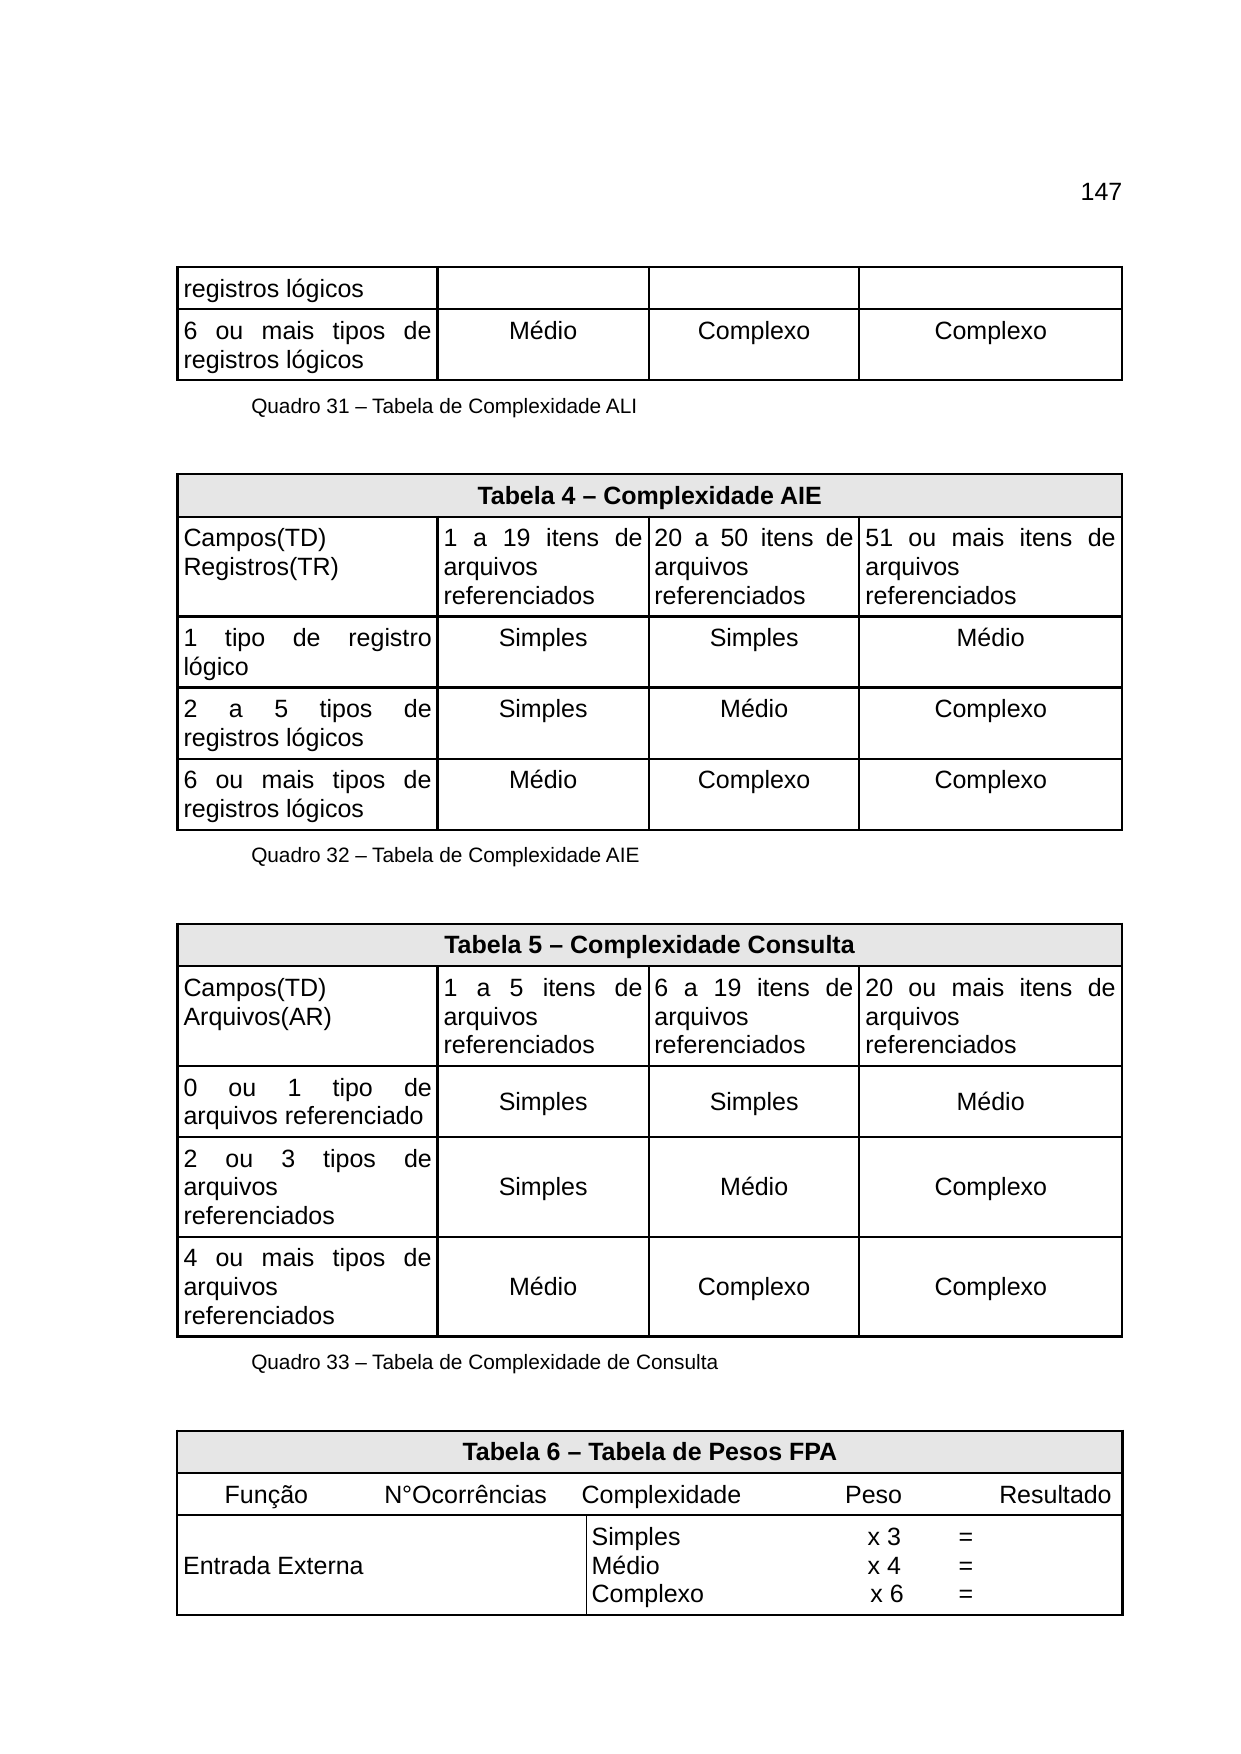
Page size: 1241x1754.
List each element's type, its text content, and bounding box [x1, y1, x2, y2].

table_cell 2 a 5 tipos de registros lógicos [179, 689, 436, 757]
table_cell [650, 268, 858, 308]
table_cell Complexo [650, 1238, 858, 1335]
table_cell Função N°Ocorrências Complexidade Peso Resultado [178, 1474, 1121, 1514]
table_cell Simples [439, 689, 648, 757]
table_cell Médio [439, 310, 648, 379]
table_cell Complexo [650, 310, 858, 379]
table_cell Médio [439, 1238, 648, 1335]
table_header Tabela 5 – Complexidade Consulta [179, 925, 1121, 965]
table_cell 1 tipo de registro lógico [179, 618, 436, 686]
table_cell 6 a 19 itens de arquivos referenciados [650, 967, 858, 1065]
table_cell Campos(TD) Arquivos(AR) [179, 967, 436, 1065]
table_cell [439, 268, 648, 308]
table_cell 0 ou 1 tipo de arquivos referenciado [179, 1067, 436, 1136]
table_cell Campos(TD) Registros(TR) [179, 518, 436, 615]
table_cell = = = [953, 1516, 1121, 1614]
text Quadro 31 – Tabela de Complexidade ALI [177, 394, 1122, 418]
table_cell 51 ou mais itens de arquivos referenciados [860, 518, 1121, 615]
table_cell 4 ou mais tipos de arquivos referenciados [179, 1238, 436, 1335]
table_cell Simples [650, 1067, 858, 1136]
table_cell Complexo [860, 760, 1121, 828]
table_cell Complexo [860, 310, 1121, 379]
table_cell 2 ou 3 tipos de arquivos referenciados [179, 1138, 436, 1236]
table_cell Simples x 3 Médio x 4 Complexo x 6 [587, 1516, 953, 1614]
table_cell 6 ou mais tipos de registros lógicos [179, 760, 436, 828]
table_cell Médio [439, 760, 648, 828]
table_cell [860, 268, 1121, 308]
table_cell Médio [860, 1067, 1121, 1136]
table_cell Médio [650, 689, 858, 757]
table_header Tabela 4 – Complexidade AIE [179, 475, 1121, 516]
table_cell Complexo [860, 1238, 1121, 1335]
text Quadro 33 – Tabela de Complexidade de Consulta [177, 1350, 1122, 1374]
table_cell Complexo [860, 1138, 1121, 1236]
table_cell Simples [439, 1067, 648, 1136]
table_cell Complexo [860, 689, 1121, 757]
table_cell 20 a 50 itens de arquivos referenciados [650, 518, 858, 615]
table_cell 1 a 19 itens de arquivos referenciados [439, 518, 648, 615]
table_cell Médio [860, 618, 1121, 686]
table_cell Médio [650, 1138, 858, 1236]
table_cell Entrada Externa [178, 1516, 586, 1614]
table_cell 1 a 5 itens de arquivos referenciados [439, 967, 648, 1065]
text Quadro 32 – Tabela de Complexidade AIE [177, 843, 1122, 867]
table_cell Simples [439, 618, 648, 686]
table_cell Simples [650, 618, 858, 686]
table_cell 6 ou mais tipos de registros lógicos [179, 310, 436, 379]
table_cell 20 ou mais itens de arquivos referenciados [860, 967, 1121, 1065]
table_cell Complexo [650, 760, 858, 828]
table_cell registros lógicos [179, 268, 436, 308]
table_cell Simples [439, 1138, 648, 1236]
table_header Tabela 6 – Tabela de Pesos FPA [178, 1432, 1121, 1472]
